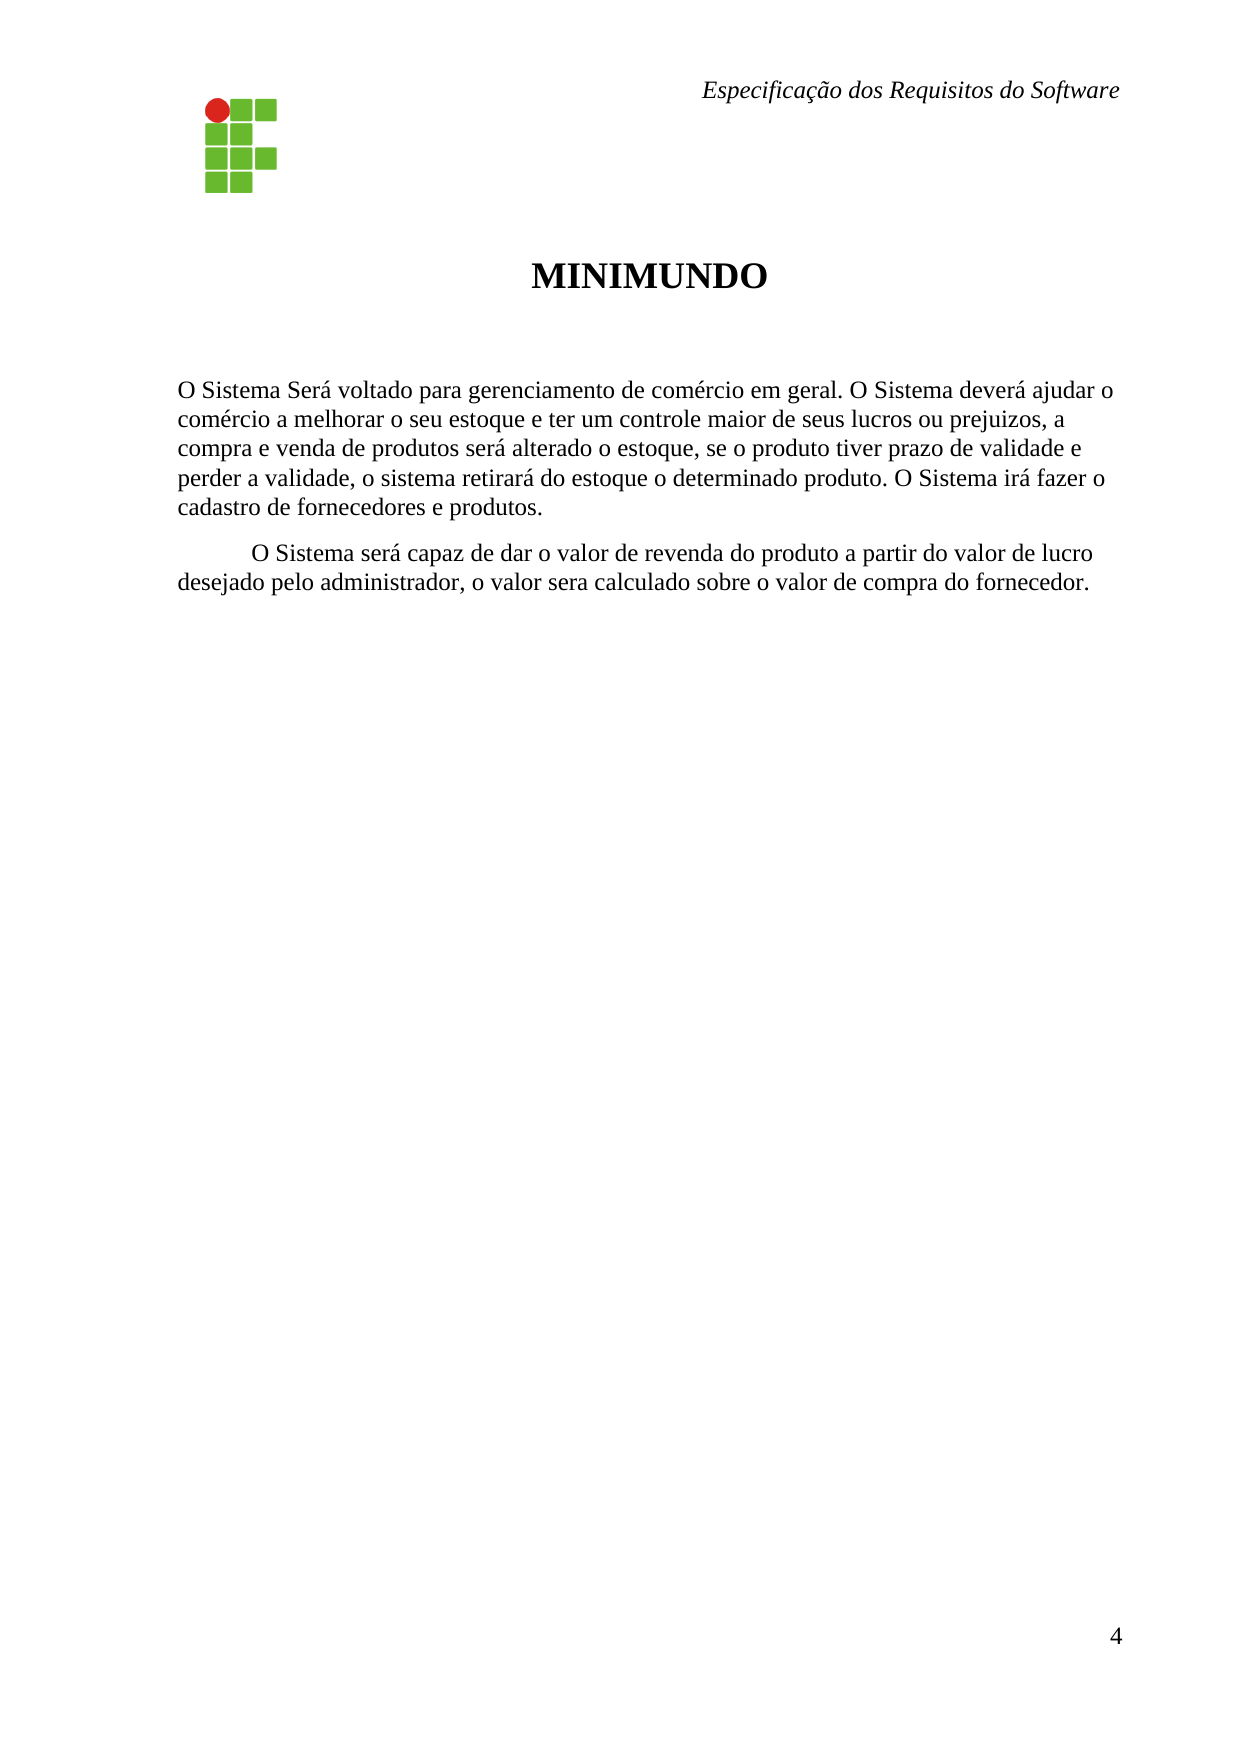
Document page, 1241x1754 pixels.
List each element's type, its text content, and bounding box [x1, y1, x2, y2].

text MINIMUNDO [177, 254, 1122, 297]
text O Sistema Será voltado para gerenciamento de comércio em geral. O Sistema deverá ajudar o comércio a melhorar o seu estoque e ter um controle maior de seus lucros ou prejuizos, a compra e venda de produtos será alterado o estoque, se o produto tiver prazo de validade e perder a validade, o sistema retirará do estoque o determinado produto. O Sistema irá fazer o cadastro de fornecedores e produtos. [177, 375, 1122, 521]
text O Sistema será capaz de dar o valor de revenda do produto a partir do valor de lucro desejado pelo administrador, o valor sera calculado sobre o valor de compra do fornecedor. [177, 538, 1122, 596]
